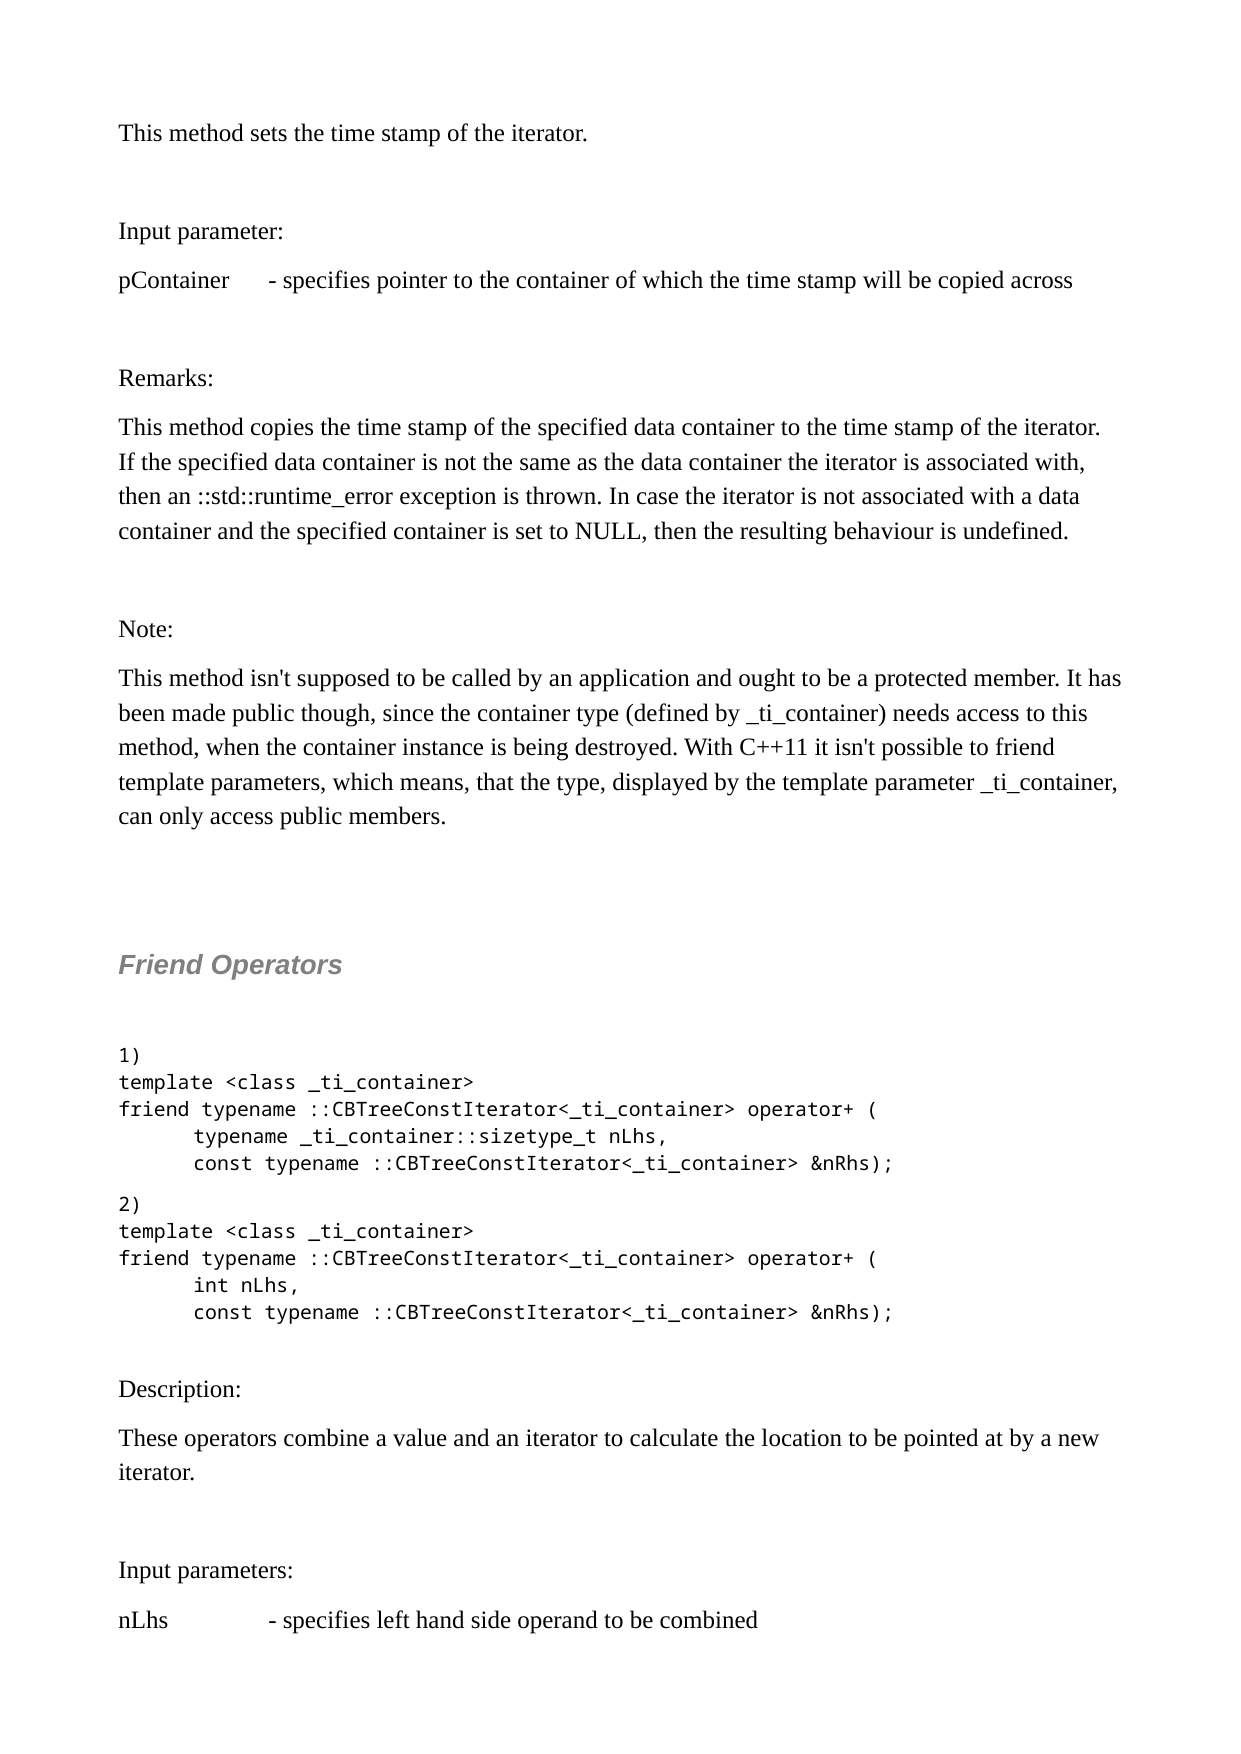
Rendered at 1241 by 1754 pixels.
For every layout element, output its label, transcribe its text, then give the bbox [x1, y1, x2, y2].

text Input parameter: [118, 216, 1122, 245]
text Description: [118, 1374, 1122, 1403]
text friend typename ::CBTreeConstIterator<_ti_container> operator+ ( [118, 1096, 1122, 1123]
text These operators combine a value and an iterator to calculate the location to be pointed at by a new iterator. [118, 1423, 1122, 1486]
text Note: [118, 614, 1122, 643]
text const typename ::CBTreeConstIterator<_ti_container> &nRhs); [118, 1298, 1122, 1325]
text pContainer - specifies pointer to the container of which the time stamp will be copied across [118, 265, 1122, 294]
text nLhs - specifies left hand side operand to be combined [118, 1605, 1122, 1633]
text Input parameters: [118, 1556, 1122, 1584]
text This method copies the time stamp of the specified data container to the time stamp of the iterator. If the specified data container is not the same as the data container the iterator is associated with, then an ::std::runtime_error exception is thrown. In case the iterator is not associated with a data container and the specified container is set to NULL, then the resulting behaviour is undefined. [118, 412, 1122, 545]
text friend typename ::CBTreeConstIterator<_ti_container> operator+ ( [118, 1244, 1122, 1271]
text Remarks: [118, 363, 1122, 392]
subtitle Friend Operators [118, 948, 1122, 980]
text const typename ::CBTreeConstIterator<_ti_container> &nRhs); [118, 1149, 1122, 1177]
text This method isn't supposed to be called by an application and ought to be a protected member. It has been made public though, since the container type (defined by _ti_container) needs access to this method, when the container instance is being destroyed. With C++11 it isn't possible to friend template parameters, which means, that the type, displayed by the template parameter _ti_container, can only access public members. [118, 663, 1122, 830]
text 2) [118, 1190, 1122, 1217]
text This method sets the time stamp of the iterator. [118, 118, 1122, 147]
text template <class _ti_container> [118, 1217, 1122, 1244]
text int nLhs, [118, 1271, 1122, 1298]
text typename _ti_container::sizetype_t nLhs, [118, 1123, 1122, 1149]
text template <class _ti_container> [118, 1069, 1122, 1096]
text 1) [118, 1042, 1122, 1069]
